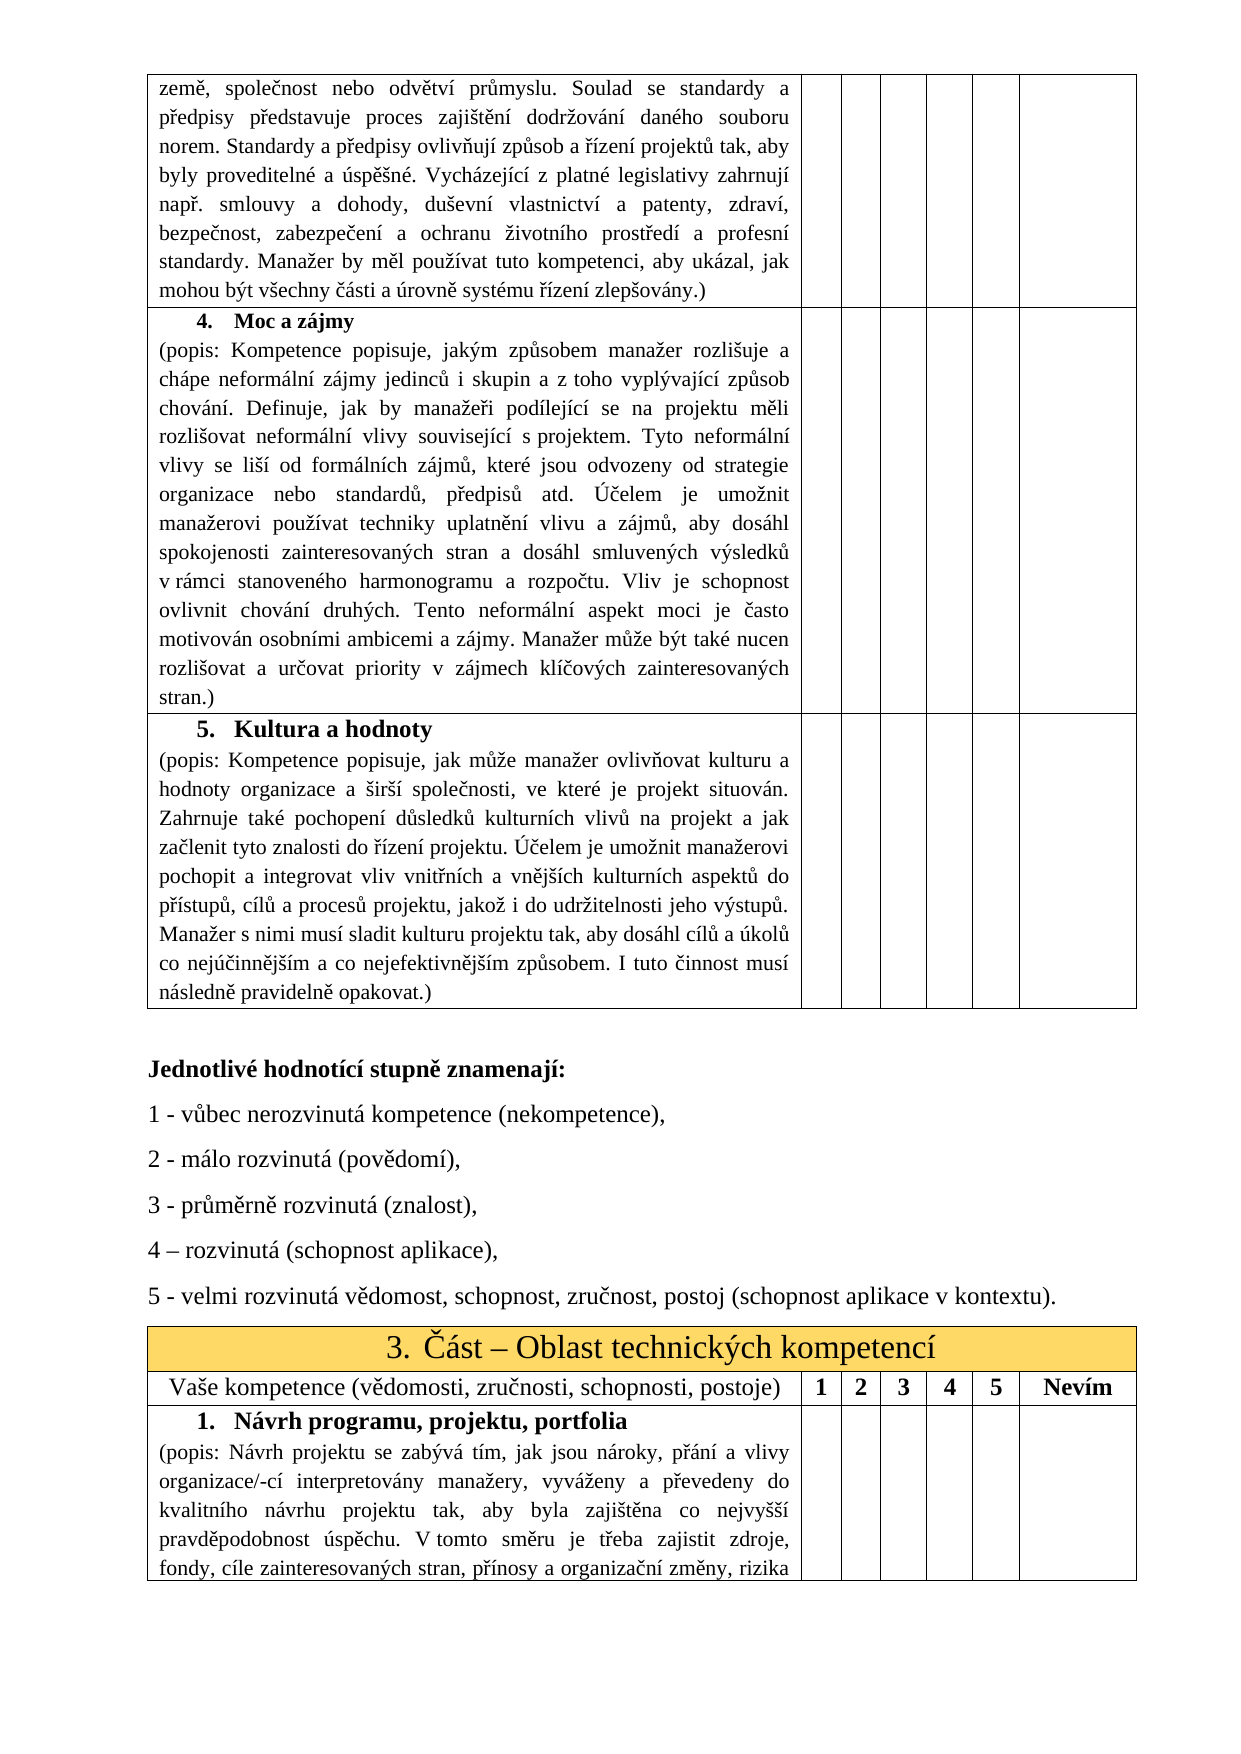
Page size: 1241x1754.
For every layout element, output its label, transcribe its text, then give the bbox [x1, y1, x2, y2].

table_cell [881, 75, 926, 307]
table_cell [1020, 714, 1136, 1008]
table_cell [842, 1406, 880, 1580]
table_cell [842, 75, 880, 307]
table_cell 1 [802, 1372, 841, 1405]
table_cell [973, 75, 1019, 307]
table_cell [973, 714, 1019, 1008]
table_cell [802, 308, 841, 713]
table_cell [927, 308, 972, 713]
table_cell [802, 1406, 841, 1580]
table_cell země, společnost nebo odvětví průmyslu. Soulad se standardy a předpisy představuje proces zajištění dodržování daného souboru norem. Standardy a předpisy ovlivňují způsob a řízení projektů tak, aby byly proveditelné a úspěšné. Vycházející z platné legislativy zahrnují např. smlouvy a dohody, duševní vlastnictví a patenty, zdraví, bezpečnost, zabezpečení a ochranu životního prostředí a profesní standardy. Manažer by měl používat tuto kompetenci, aby ukázal, jak mohou být všechny části a úrovně systému řízení zlepšovány.) [148, 75, 801, 307]
table_cell Kultura a hodnoty (popis: Kompetence popisuje, jak může manažer ovlivňovat kulturu a hodnoty organizace a širší společnosti, ve které je projekt situován. Zahrnuje také pochopení důsledků kulturních vlivů na projekt a jak začlenit tyto znalosti do řízení projektu. Účelem je umožnit manažerovi pochopit a integrovat vliv vnitřních a vnějších kulturních aspektů do přístupů, cílů a procesů projektu, jakož i do udržitelnosti jeho výstupů. Manažer s nimi musí sladit kulturu projektu tak, aby dosáhl cílů a úkolů co nejúčinnějším a co nejefektivnějším způsobem. I tuto činnost musí následně pravidelně opakovat.) [148, 714, 801, 1008]
table_cell 3 [881, 1372, 926, 1405]
text 4 – rozvinutá (schopnost aplikace), [148, 1235, 1093, 1264]
table_cell [881, 714, 926, 1008]
table_cell [802, 75, 841, 307]
table_cell [973, 1406, 1019, 1580]
table_cell 2 [842, 1372, 880, 1405]
table_cell [927, 714, 972, 1008]
table_cell 4 [927, 1372, 972, 1405]
table_cell [881, 308, 926, 713]
table_cell Vaše kompetence (vědomosti, zručnosti, schopnosti, postoje) [148, 1372, 801, 1405]
table_header Část – Oblast technických kompetencí [148, 1327, 1136, 1371]
table_cell [842, 714, 880, 1008]
table_cell [927, 75, 972, 307]
text Jednotlivé hodnotící stupně znamenají: [148, 1054, 1093, 1082]
table_cell [881, 1406, 926, 1580]
table_cell [802, 714, 841, 1008]
text 1 - vůbec nerozvinutá kompetence (nekompetence), [148, 1099, 1093, 1128]
text 5 - velmi rozvinutá vědomost, schopnost, zručnost, postoj (schopnost aplikace v kontextu). [148, 1281, 1093, 1309]
table_cell [1020, 308, 1136, 713]
table_cell [1020, 75, 1136, 307]
text 3 - průměrně rozvinutá (znalost), [148, 1190, 1093, 1219]
table_cell [1020, 1406, 1136, 1580]
table_cell [842, 308, 880, 713]
text 2 - málo rozvinutá (povědomí), [148, 1144, 1093, 1173]
table_cell 5 [973, 1372, 1019, 1405]
table_cell [927, 1406, 972, 1580]
table_cell Návrh programu, projektu, portfolia (popis: Návrh projektu se zabývá tím, jak jsou nároky, přání a vlivy organizace/-cí interpretovány manažery, vyváženy a převedeny do kvalitního návrhu projektu tak, aby byla zajištěna co nejvyšší pravděpodobnost úspěchu. V tomto směru je třeba zajistit zdroje, fondy, cíle zainteresovaných stran, přínosy a organizační změny, rizika [148, 1406, 801, 1580]
table_cell Moc a zájmy (popis: Kompetence popisuje, jakým způsobem manažer rozlišuje a chápe neformální zájmy jedinců i skupin a z toho vyplývající způsob chování. Definuje, jak by manažeři podílející se na projektu měli rozlišovat neformální vlivy související s projektem. Tyto neformální vlivy se liší od formálních zájmů, které jsou odvozeny od strategie organizace nebo standardů, předpisů atd. Účelem je umožnit manažerovi používat techniky uplatnění vlivu a zájmů, aby dosáhl spokojenosti zainteresovaných stran a dosáhl smluvených výsledků v rámci stanoveného harmonogramu a rozpočtu. Vliv je schopnost ovlivnit chování druhých. Tento neformální aspekt moci je často motivován osobními ambicemi a zájmy. Manažer může být také nucen rozlišovat a určovat priority v zájmech klíčových zainteresovaných stran.) [148, 308, 801, 713]
table_cell [973, 308, 1019, 713]
table_cell Nevím [1020, 1372, 1136, 1405]
